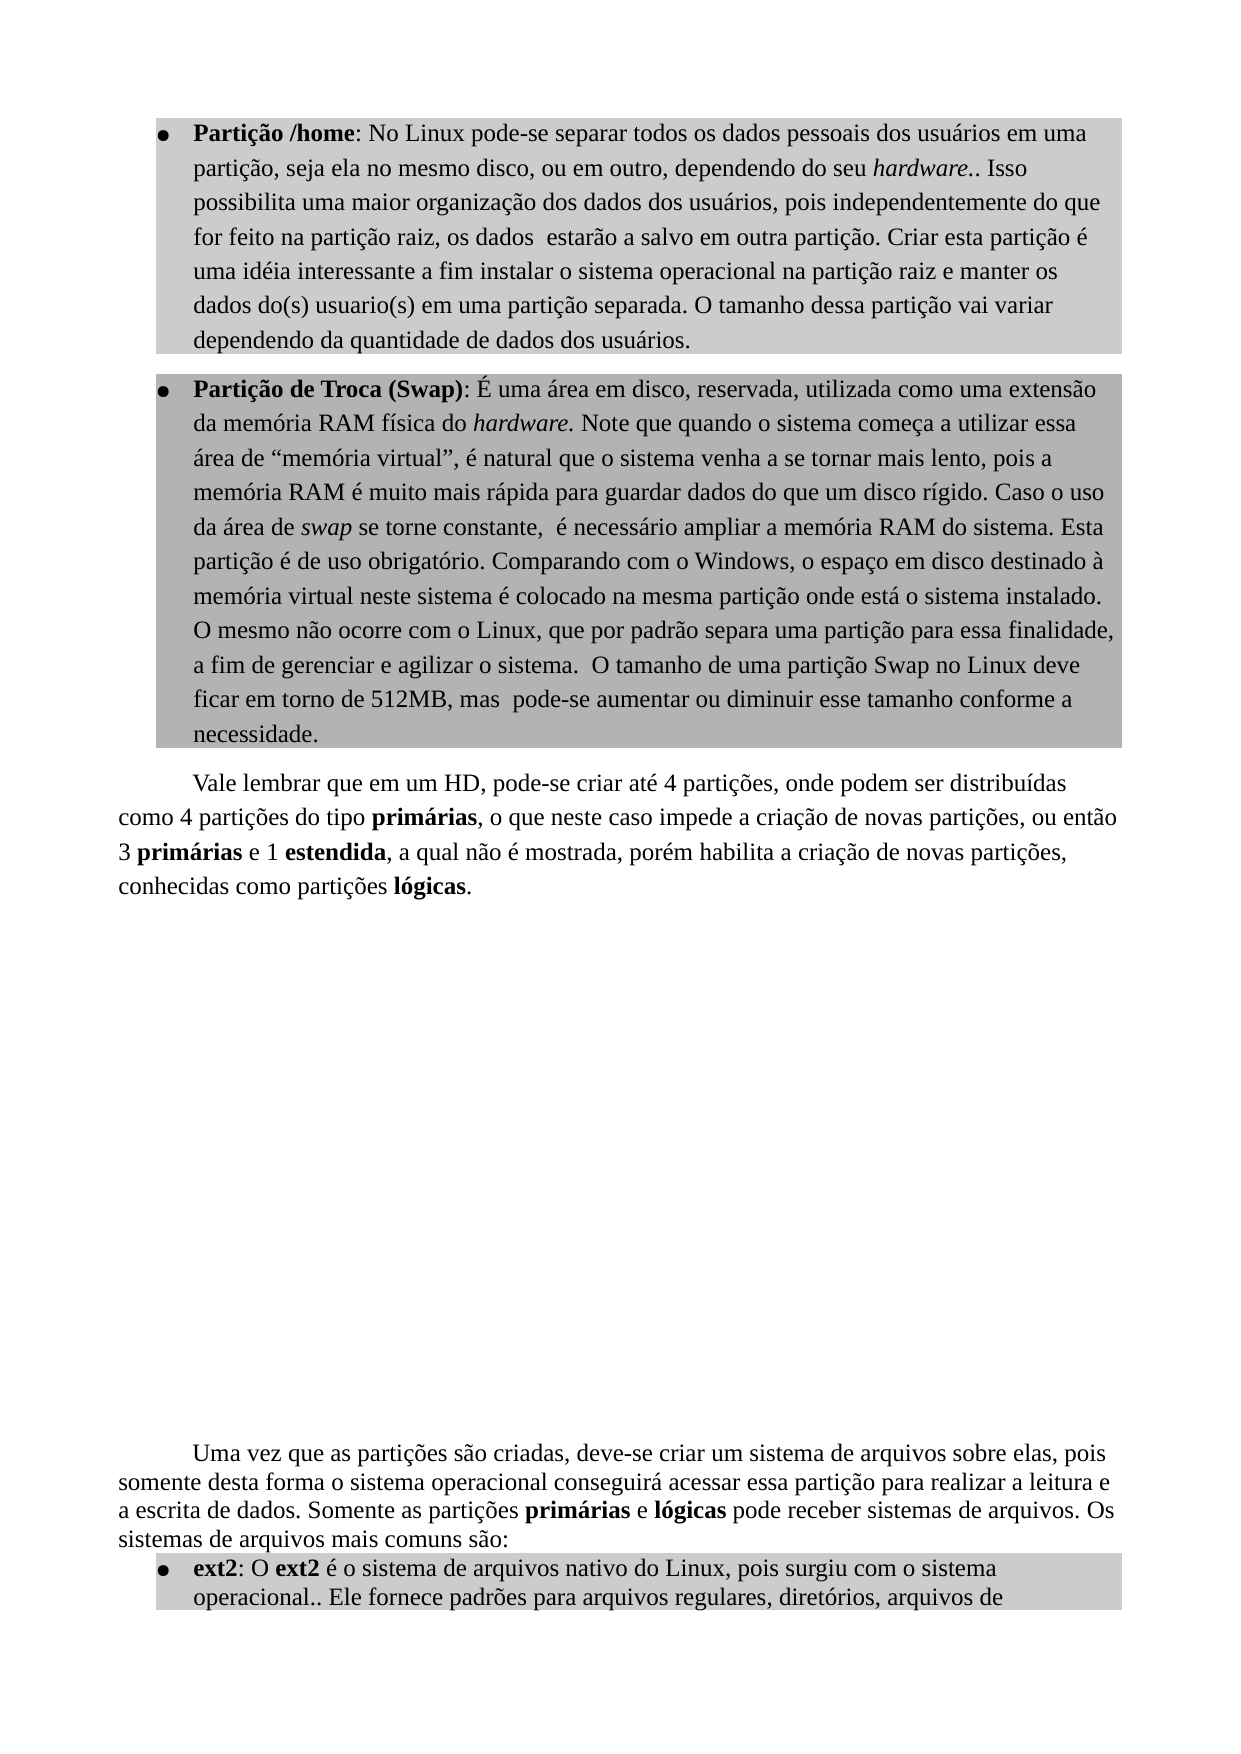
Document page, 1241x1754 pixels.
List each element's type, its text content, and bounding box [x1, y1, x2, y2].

list Partição /home: No Linux pode-se separar todos os dados pessoais dos usuários em uma partição, seja ela no mesmo disco, ou em outro, dependendo do seu hardware.. Isso possibilita uma maior organização dos dados dos usuários, pois independentemente do que for feito na partição raiz, os dados estarão a salvo em outra partição. Criar esta partição é uma idéia interessante a fim instalar o sistema operacional na partição raiz e manter os dados do(s) usuario(s) em uma partição separada. O tamanho dessa partição vai variar dependendo da quantidade de dados dos usuários. [156, 118, 1122, 354]
list Partição de Troca (Swap): É uma área em disco, reservada, utilizada como uma extensão da memória RAM física do hardware. Note que quando o sistema começa a utilizar essa área de “memória virtual”, é natural que o sistema venha a se tornar mais lento, pois a memória RAM é muito mais rápida para guardar dados do que um disco rígido. Caso o uso da área de swap se torne constante, é necessário ampliar a memória RAM do sistema. Esta partição é de uso obrigatório. Comparando com o Windows, o espaço em disco destinado à memória virtual neste sistema é colocado na mesma partição onde está o sistema instalado. O mesmo não ocorre com o Linux, que por padrão separa uma partição para essa finalidade, a fim de gerenciar e agilizar o sistema. O tamanho de uma partição Swap no Linux deve ficar em torno de 512MB, mas pode-se aumentar ou diminuir esse tamanho conforme a necessidade. [156, 374, 1122, 748]
text Uma vez que as partições são criadas, deve-se criar um sistema de arquivos sobre elas, pois somente desta forma o sistema operacional conseguirá acessar essa partição para realizar a leitura e a escrita de dados. Somente as partições primárias e lógicas pode receber sistemas de arquivos. Os sistemas de arquivos mais comuns são: [118, 1438, 1122, 1553]
text Vale lembrar que em um HD, pode-se criar até 4 partições, onde podem ser distribuídas como 4 partições do tipo primárias, o que neste caso impede a criação de novas partições, ou então 3 primárias e 1 estendida, a qual não é mostrada, porém habilita a criação de novas partições, conhecidas como partições lógicas. [118, 768, 1122, 900]
list ext2: O ext2 é o sistema de arquivos nativo do Linux, pois surgiu com o sistema operacional.. Ele fornece padrões para arquivos regulares, diretórios, arquivos de [156, 1553, 1122, 1610]
